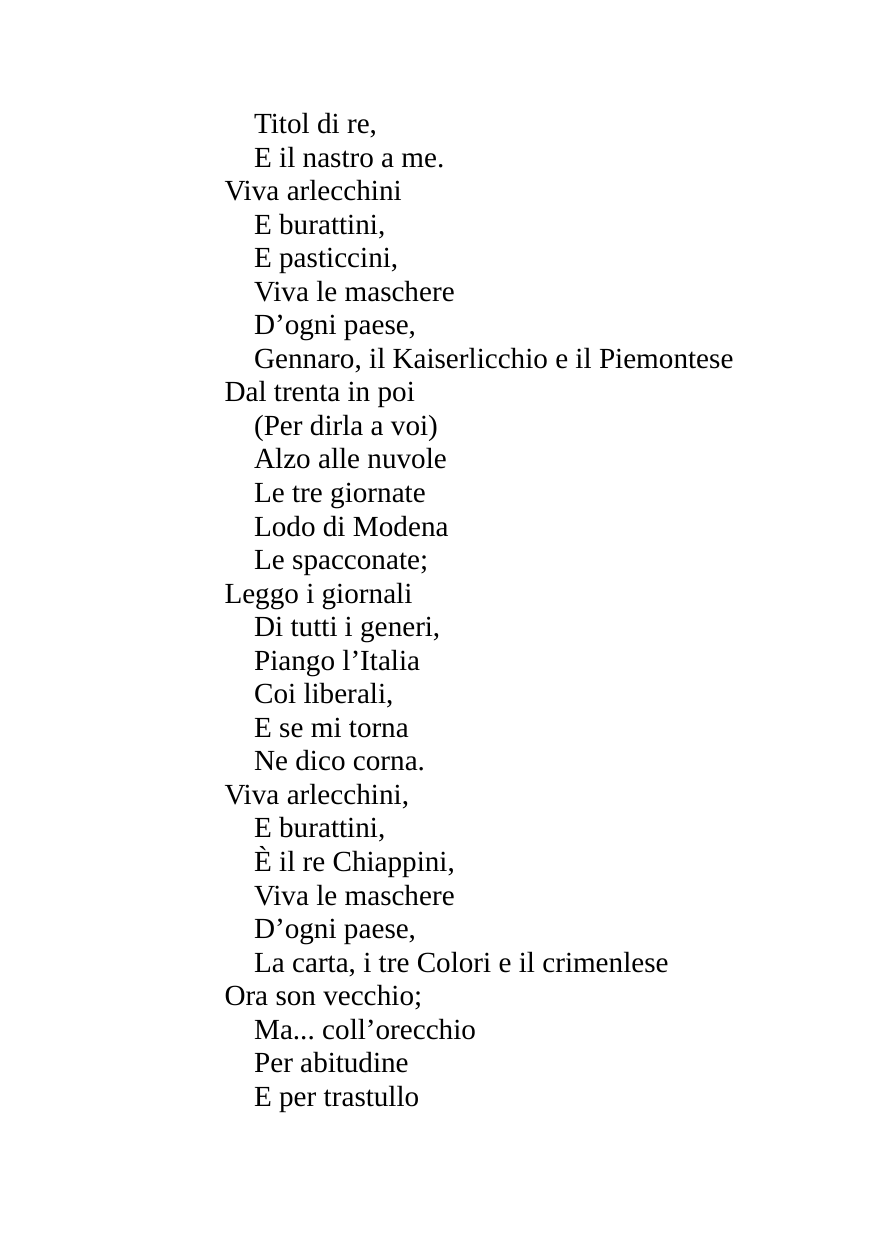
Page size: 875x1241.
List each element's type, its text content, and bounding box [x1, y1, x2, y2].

text Viva arlecchini E burattini, E pasticcini, Viva le maschere D’ogni paese, Gennaro, il Kaiserlicchio e il Piemontese [224, 173, 768, 374]
text Viva arlecchini, E burattini, È il re Chiappini, Viva le maschere D’ogni paese, La carta, i tre Colori e il crimenlese [224, 777, 768, 978]
text Titol di re, E il nastro a me. [224, 106, 768, 173]
text Ora son vecchio; Ma... coll’orecchio Per abitudine E per trastullo [224, 978, 768, 1112]
text Dal trenta in poi (Per dirla a voi) Alzo alle nuvole Le tre giornate Lodo di Modena Le spacconate; [224, 374, 768, 576]
text Leggo i giornali Di tutti i generi, Piango l’Italia Coi liberali, E se mi torna Ne dico corna. [224, 576, 768, 777]
